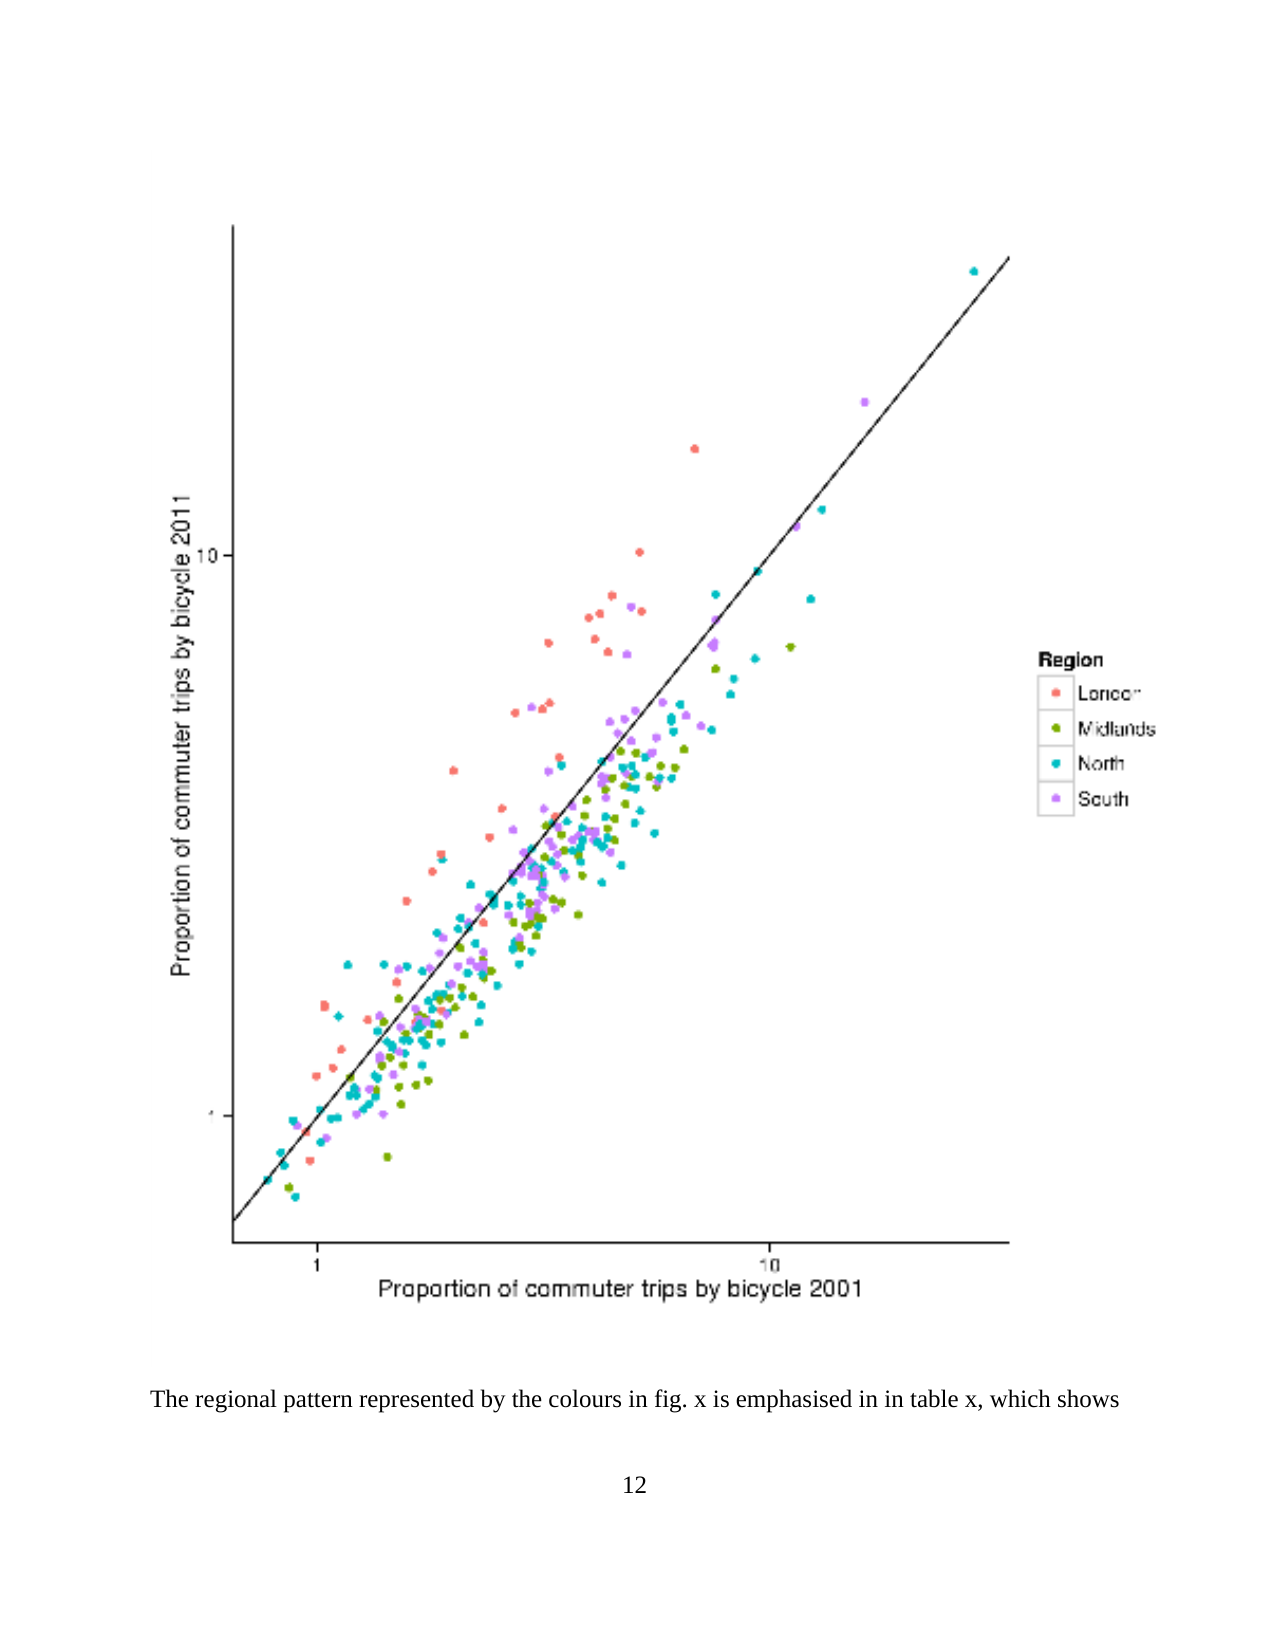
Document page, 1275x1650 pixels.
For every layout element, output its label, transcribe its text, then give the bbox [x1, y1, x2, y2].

picture [150, 150, 1215, 1367]
text The regional pattern represented by the colours in fig. x is emphasised in in table x, which shows [150, 1384, 1125, 1413]
